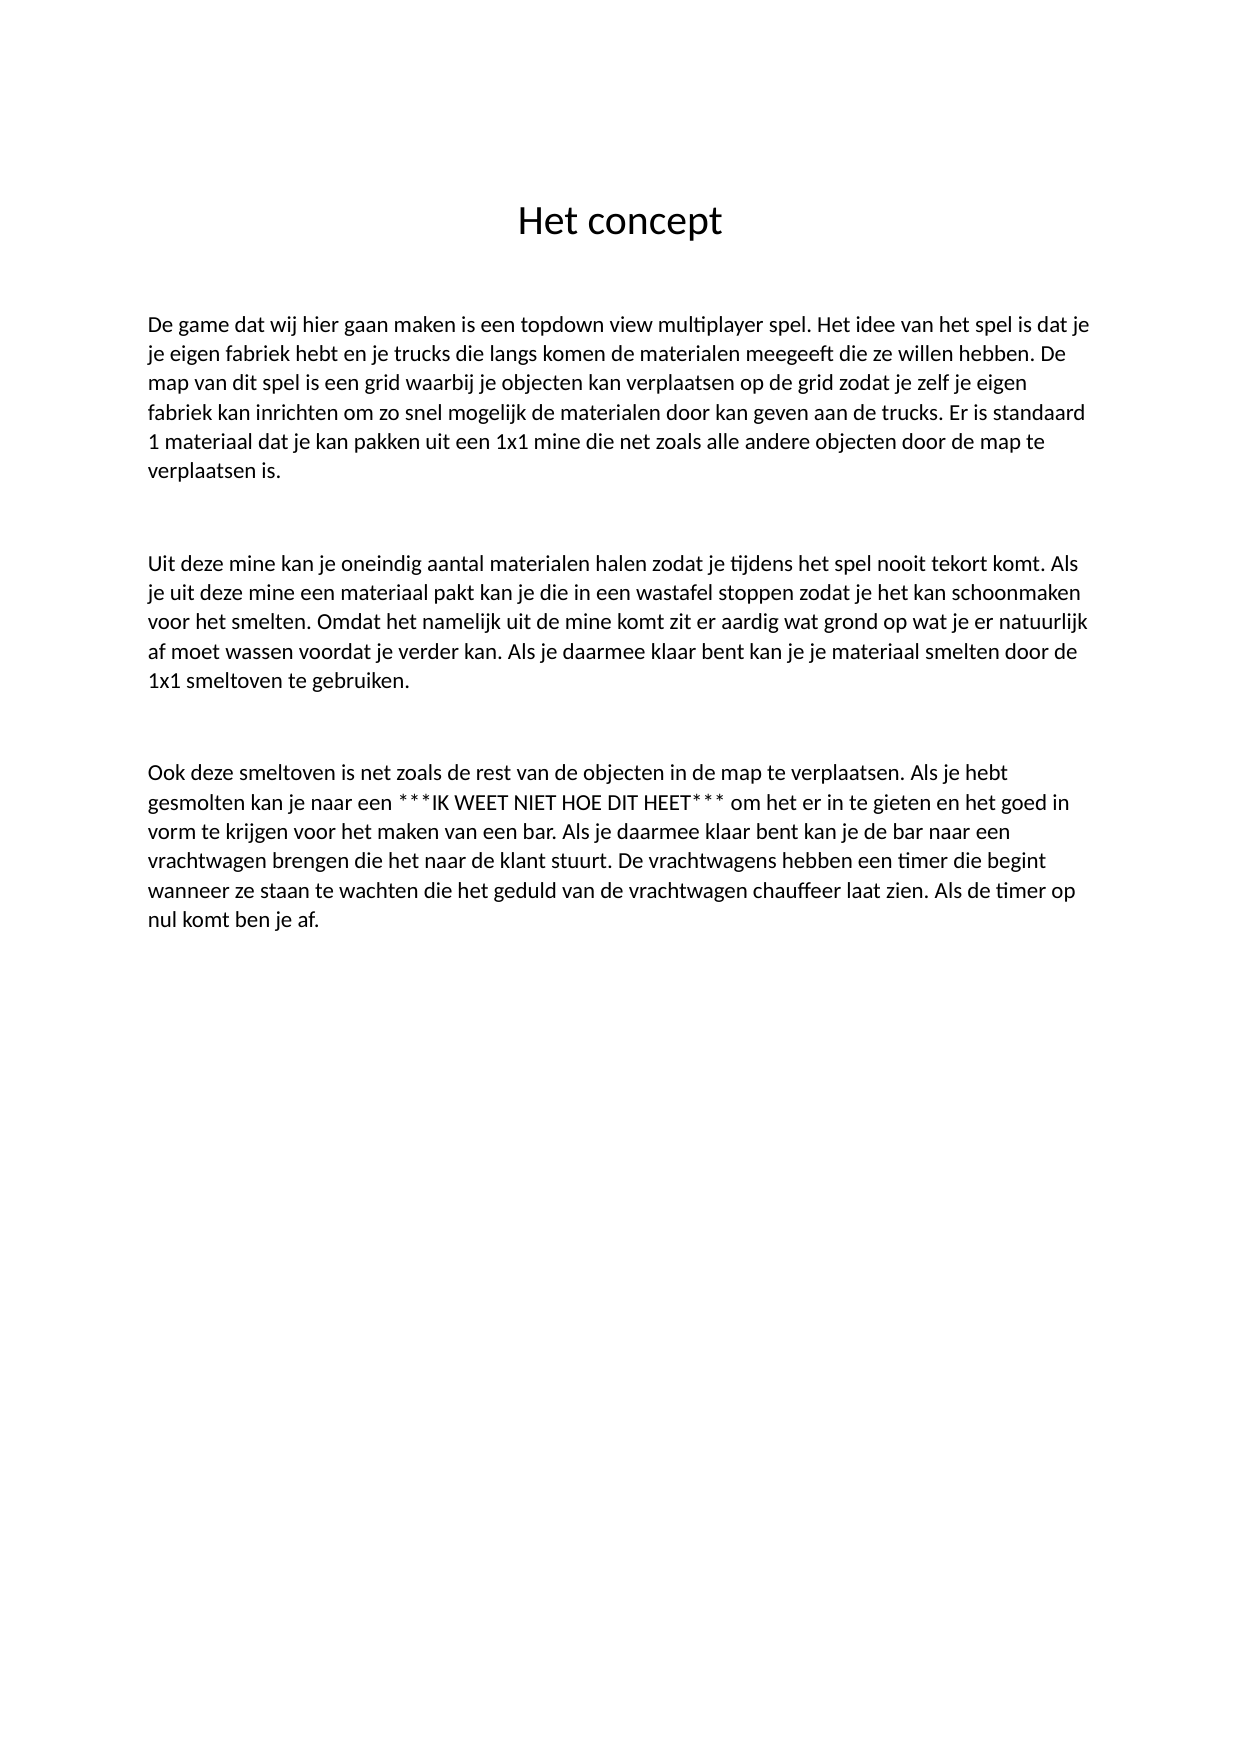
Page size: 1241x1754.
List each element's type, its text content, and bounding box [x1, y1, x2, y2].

text Uit deze mine kan je oneindig aantal materialen halen zodat je tijdens het spel nooit tekort komt. Als je uit deze mine een materiaal pakt kan je die in een wastafel stoppen zodat je het kan schoonmaken voor het smelten. Omdat het namelijk uit de mine komt zit er aardig wat grond op wat je er natuurlijk af moet wassen voordat je verder kan. Als je daarmee klaar bent kan je je materiaal smelten door de 1x1 smeltoven te gebruiken. [148, 549, 1093, 694]
text Het concept [148, 194, 1093, 244]
text De game dat wij hier gaan maken is een topdown view multiplayer spel. Het idee van het spel is dat je je eigen fabriek hebt en je trucks die langs komen de materialen meegeeft die ze willen hebben. De map van dit spel is een grid waarbij je objecten kan verplaatsen op de grid zodat je zelf je eigen fabriek kan inrichten om zo snel mogelijk de materialen door kan geven aan de trucks. Er is standaard 1 materiaal dat je kan pakken uit een 1x1 mine die net zoals alle andere objecten door de map te verplaatsen is. [148, 310, 1093, 484]
text Ook deze smeltoven is net zoals de rest van de objecten in de map te verplaatsen. Als je hebt gesmolten kan je naar een ***IK WEET NIET HOE DIT HEET*** om het er in te gieten en het goed in vorm te krijgen voor het maken van een bar. Als je daarmee klaar bent kan je de bar naar een vrachtwagen brengen die het naar de klant stuurt. De vrachtwagens hebben een timer die begint wanneer ze staan te wachten die het geduld van de vrachtwagen chauffeer laat zien. Als de timer op nul komt ben je af. [148, 758, 1093, 933]
